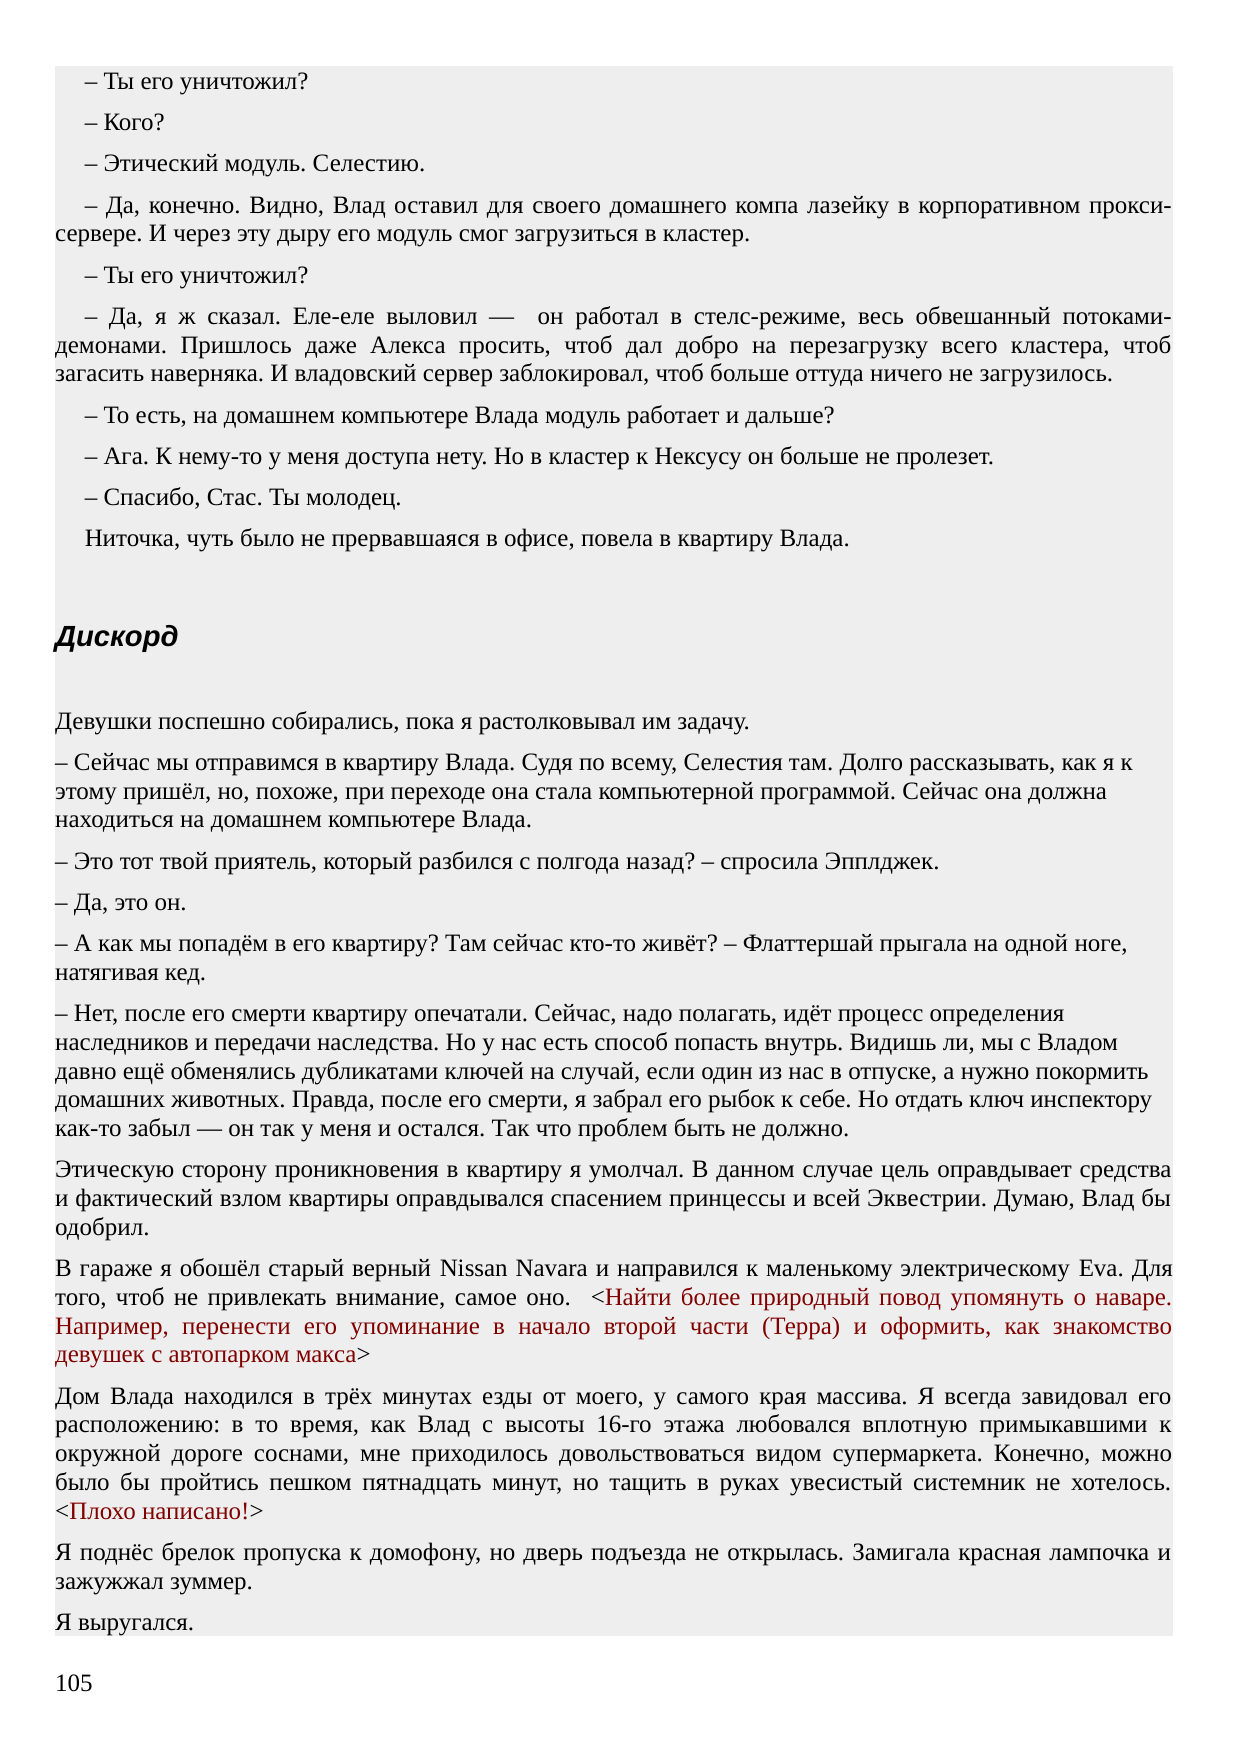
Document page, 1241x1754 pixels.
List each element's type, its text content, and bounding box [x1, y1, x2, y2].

text – Ага. К нему-то у меня доступа нету. Но в кластер к Нексусу он больше не пролезет. [55, 441, 1173, 470]
text Девушки поспешно собирались, пока я растолковывал им задачу. [55, 706, 1173, 734]
text – Да, это он. [55, 887, 1173, 916]
text – Да, я ж сказал. Еле-еле выловил — он работал в стелс-режиме, весь обвешанный потоками-демонами. Пришлось даже Алекса просить, чтоб дал добро на перезагрузку всего кластера, чтоб загасить наверняка. И владовский сервер заблокировал, чтоб больше оттуда ничего не загрузилось. [55, 301, 1173, 387]
text – Кого? [55, 107, 1173, 136]
text – Нет, после его смерти квартиру опечатали. Сейчас, надо полагать, идёт процесс определения наследников и передачи наследства. Но у нас есть способ попасть внутрь. Видишь ли, мы с Владом давно ещё обменялись дубликатами ключей на случай, если один из нас в отпуске, а нужно покормить домашних животных. Правда, после его смерти, я забрал его рыбок к себе. Но отдать ключ инспектору как-то забыл — он так у меня и остался. Так что проблем быть не должно. [55, 998, 1173, 1142]
text – Да, конечно. Видно, Влад оставил для своего домашнего компа лазейку в корпоративном прокси-сервере. И через эту дыру его модуль смог загрузиться в кластер. [55, 190, 1173, 247]
text – Этический модуль. Селестию. [55, 148, 1173, 177]
text – То есть, на домашнем компьютере Влада модуль работает и дальше? [55, 400, 1173, 428]
text – Сейчас мы отправимся в квартиру Влада. Судя по всему, Селестия там. Долго рассказывать, как я к этому пришёл, но, похоже, при переходе она стала компьютерной программой. Сейчас она должна находиться на домашнем компьютере Влада. [55, 747, 1173, 833]
text – Спасибо, Стас. Ты молодец. [55, 482, 1173, 511]
text – Ты его уничтожил? [55, 66, 1173, 95]
text – Ты его уничтожил? [55, 260, 1173, 288]
text – А как мы попадём в его квартиру? Там сейчас кто-то живёт? – Флаттершай прыгала на одной ноге, натягивая кед. [55, 928, 1173, 986]
text Я выругался. [55, 1607, 1173, 1636]
text Ниточка, чуть было не прервавшаяся в офисе, повела в квартиру Влада. [55, 523, 1173, 552]
text Я поднёс брелок пропуска к домофону, но дверь подъезда не открылась. Замигала красная лампочка и зажужжал зуммер. [55, 1537, 1173, 1594]
text Дом Влада находился в трёх минутах езды от моего, у самого края массива. Я всегда завидовал его расположению: в то время, как Влад с высоты 16-го этажа любовался вплотную примыкавшими к окружной дороге соснами, мне приходилось довольствоваться видом супермаркета. Конечно, можно было бы пройтись пешком пятнадцать минут, но тащить в руках увесистый системник не хотелось. <Плохо написано!> [55, 1381, 1173, 1524]
text – Это тот твой приятель, который разбился с полгода назад? – спросила Эпплджек. [55, 846, 1173, 874]
text Этическую сторону проникновения в квартиру я умолчал. В данном случае цель оправдывает средства и фактический взлом квартиры оправдывался спасением принцессы и всей Эквестрии. Думаю, Влад бы одобрил. [55, 1154, 1173, 1241]
subtitle Дискорд [55, 618, 1173, 652]
text В гараже я обошёл старый верный Nissan Navara и направился к маленькому электрическому Eva. Для того, чтоб не привлекать внимание, самое оно. <Найти более природный повод упомянуть о наваре. Например, перенести его упоминание в начало второй части (Терра) и оформить, как знакомство девушек с автопарком макса> [55, 1253, 1173, 1368]
